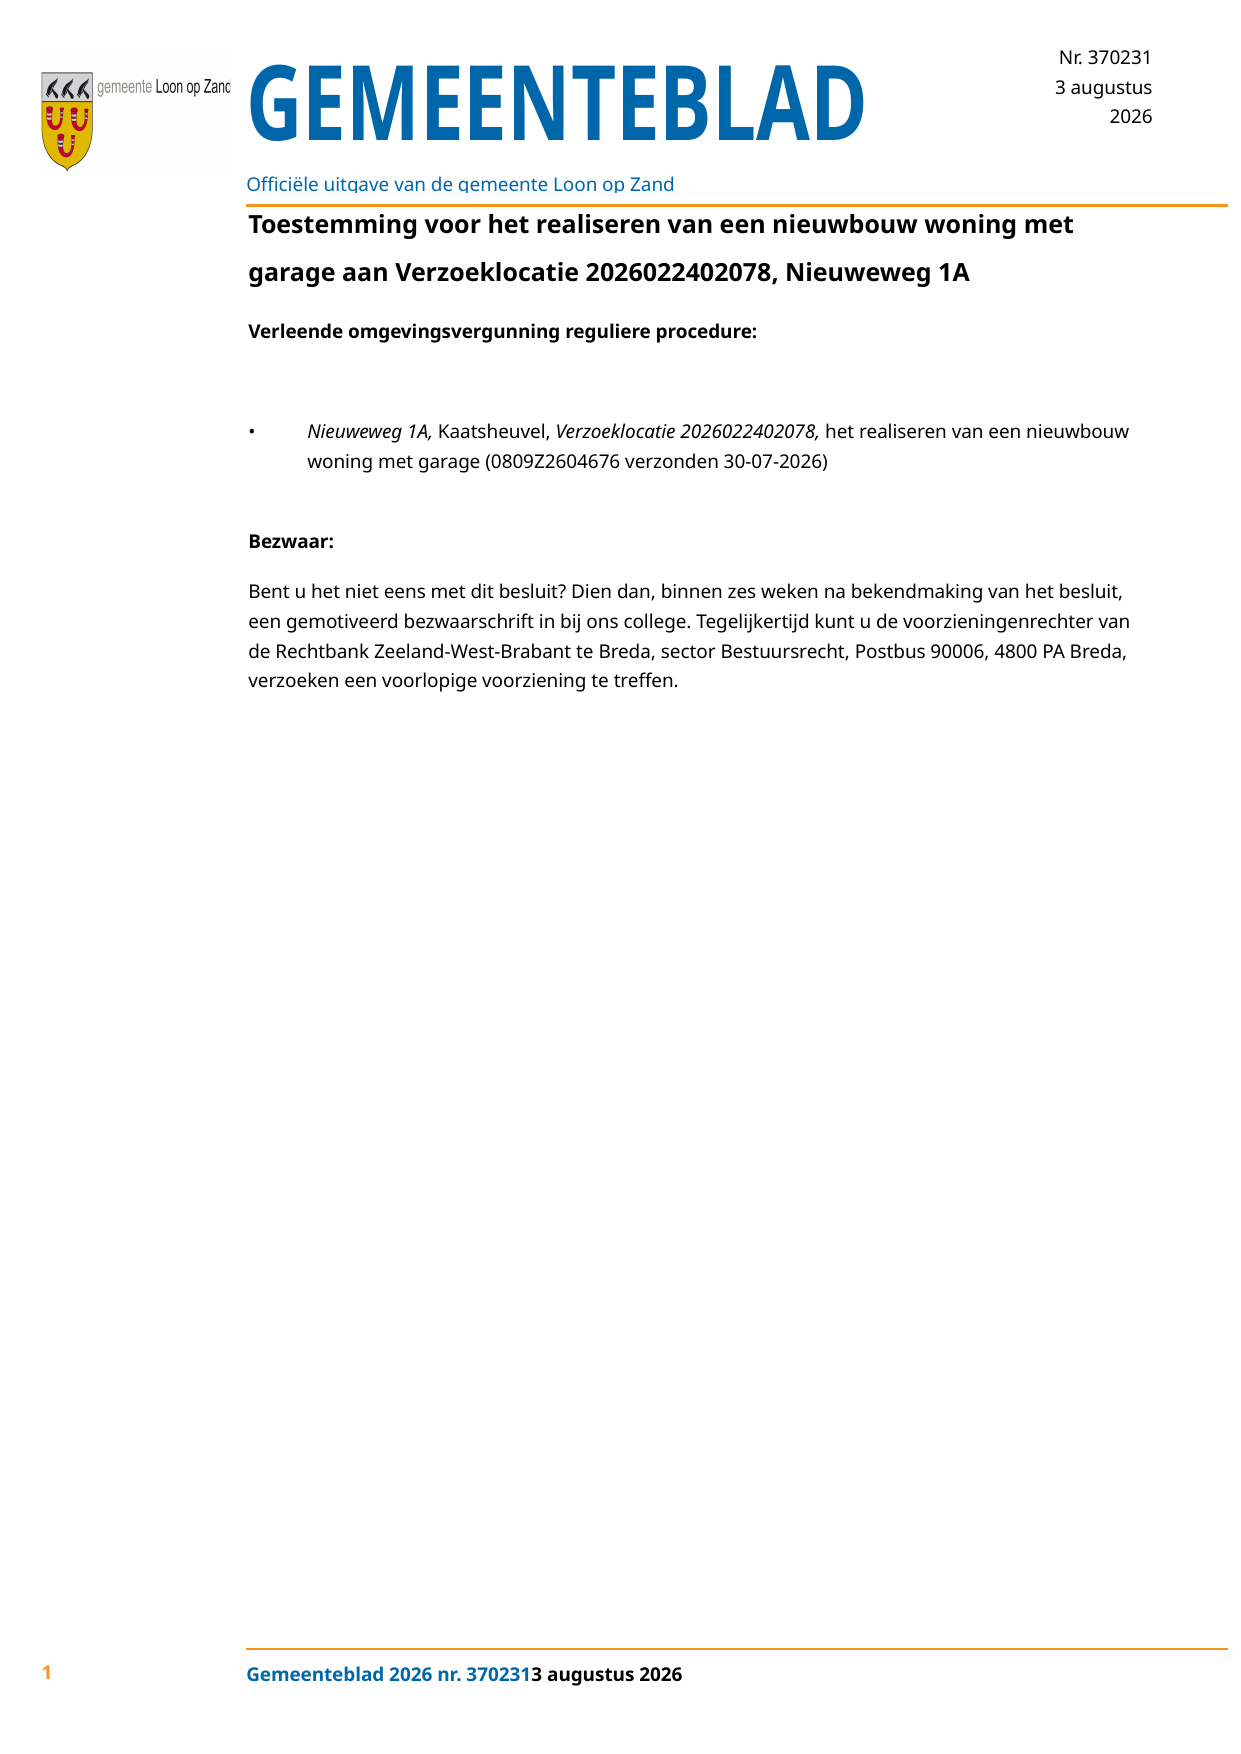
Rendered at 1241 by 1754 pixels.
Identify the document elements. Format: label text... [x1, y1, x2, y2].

text Toestemming voor het realiseren van een nieuwbouw woning met garage aan Verzoeklocatie 2026022402078, Nieuweweg 1A [248, 207, 1152, 288]
text Verleende omgevingsvergunning reguliere procedure: [248, 318, 1152, 344]
picture [41, 47, 231, 172]
text Bezwaar: [248, 528, 1152, 554]
text Bent u het niet eens met dit besluit? Dien dan, binnen zes weken na bekendmaking van het besluit, een gemotiveerd bezwaarschrift in bij ons college. Tegelijkertijd kunt u de voorzieningenrechter van de Rechtbank Zeeland-West-Brabant te Breda, sector Bestuursrecht, Postbus 90006, 4800 PA Breda, verzoeken een voorlopige voorziening te treffen. [248, 579, 1152, 693]
list Nieuweweg 1A, Kaatsheuvel, Verzoeklocatie 2026022402078, het realiseren van een nieuwbouw woning met garage (0809Z2604676 verzonden 30-07-2026) [248, 419, 1152, 474]
